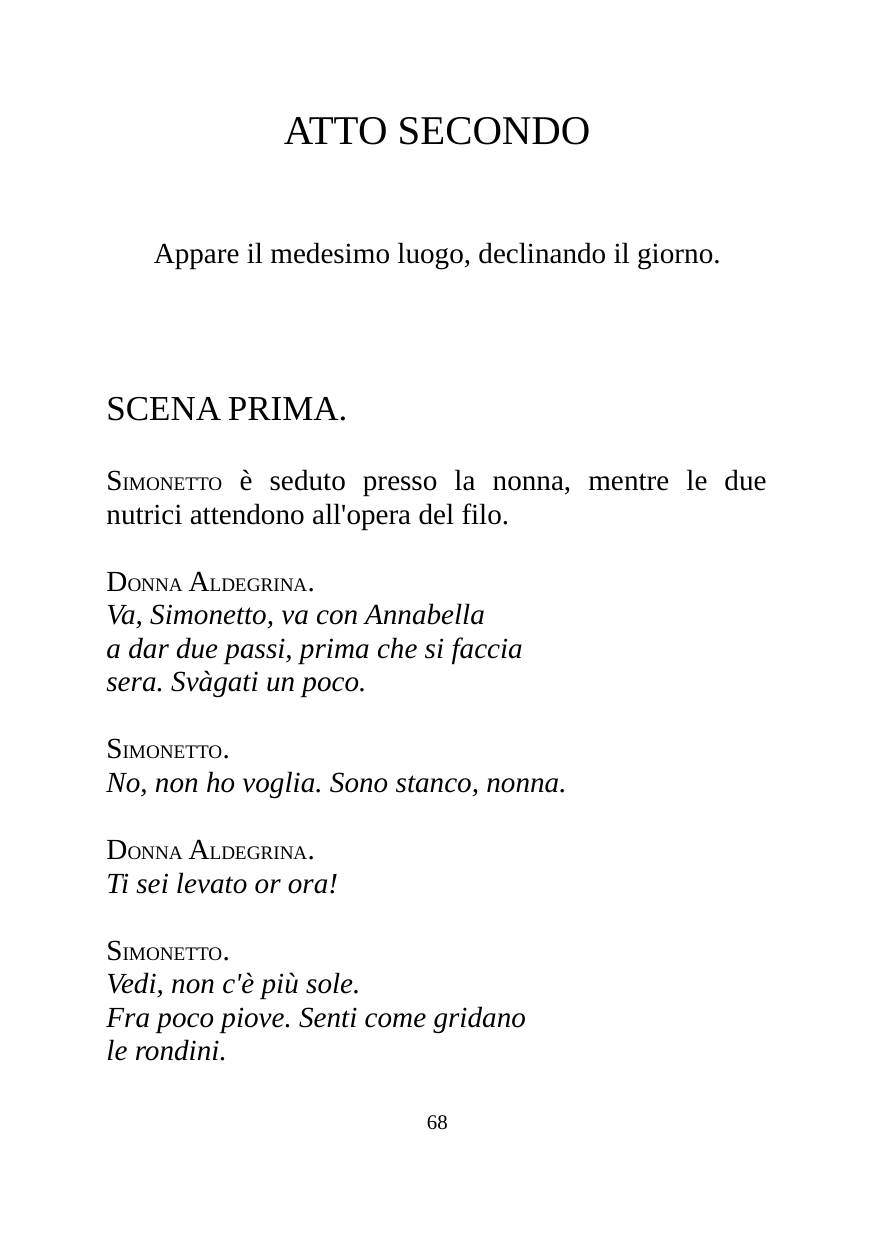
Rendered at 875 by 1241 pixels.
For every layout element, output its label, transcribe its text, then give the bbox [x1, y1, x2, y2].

text Va, Simonetto, va con Annabella [106, 597, 768, 631]
text Fra poco piove. Senti come gridano [106, 1000, 768, 1033]
text Appare il medesimo luogo, declinando il giorno. [106, 236, 768, 269]
text No, non ho voglia. Sono stanco, nonna. [106, 765, 768, 799]
subtitle ATTO SECONDO [106, 106, 768, 153]
text sera. Svàgati un poco. [106, 664, 768, 698]
text Simonetto è seduto presso la nonna, mentre le due nutrici attendono all'opera del filo. [106, 463, 768, 530]
text Vedi, non c'è più sole. [106, 966, 768, 1000]
text Donna Aldegrina. [106, 564, 768, 597]
text a dar due passi, prima che si faccia [106, 631, 768, 664]
text Simonetto. [106, 732, 768, 765]
text Ti sei levato or ora! [106, 866, 768, 899]
text Simonetto. [106, 933, 768, 966]
subtitle SCENA PRIMA. [106, 388, 768, 428]
text Donna Aldegrina. [106, 832, 768, 866]
text le rondini. [106, 1033, 768, 1067]
